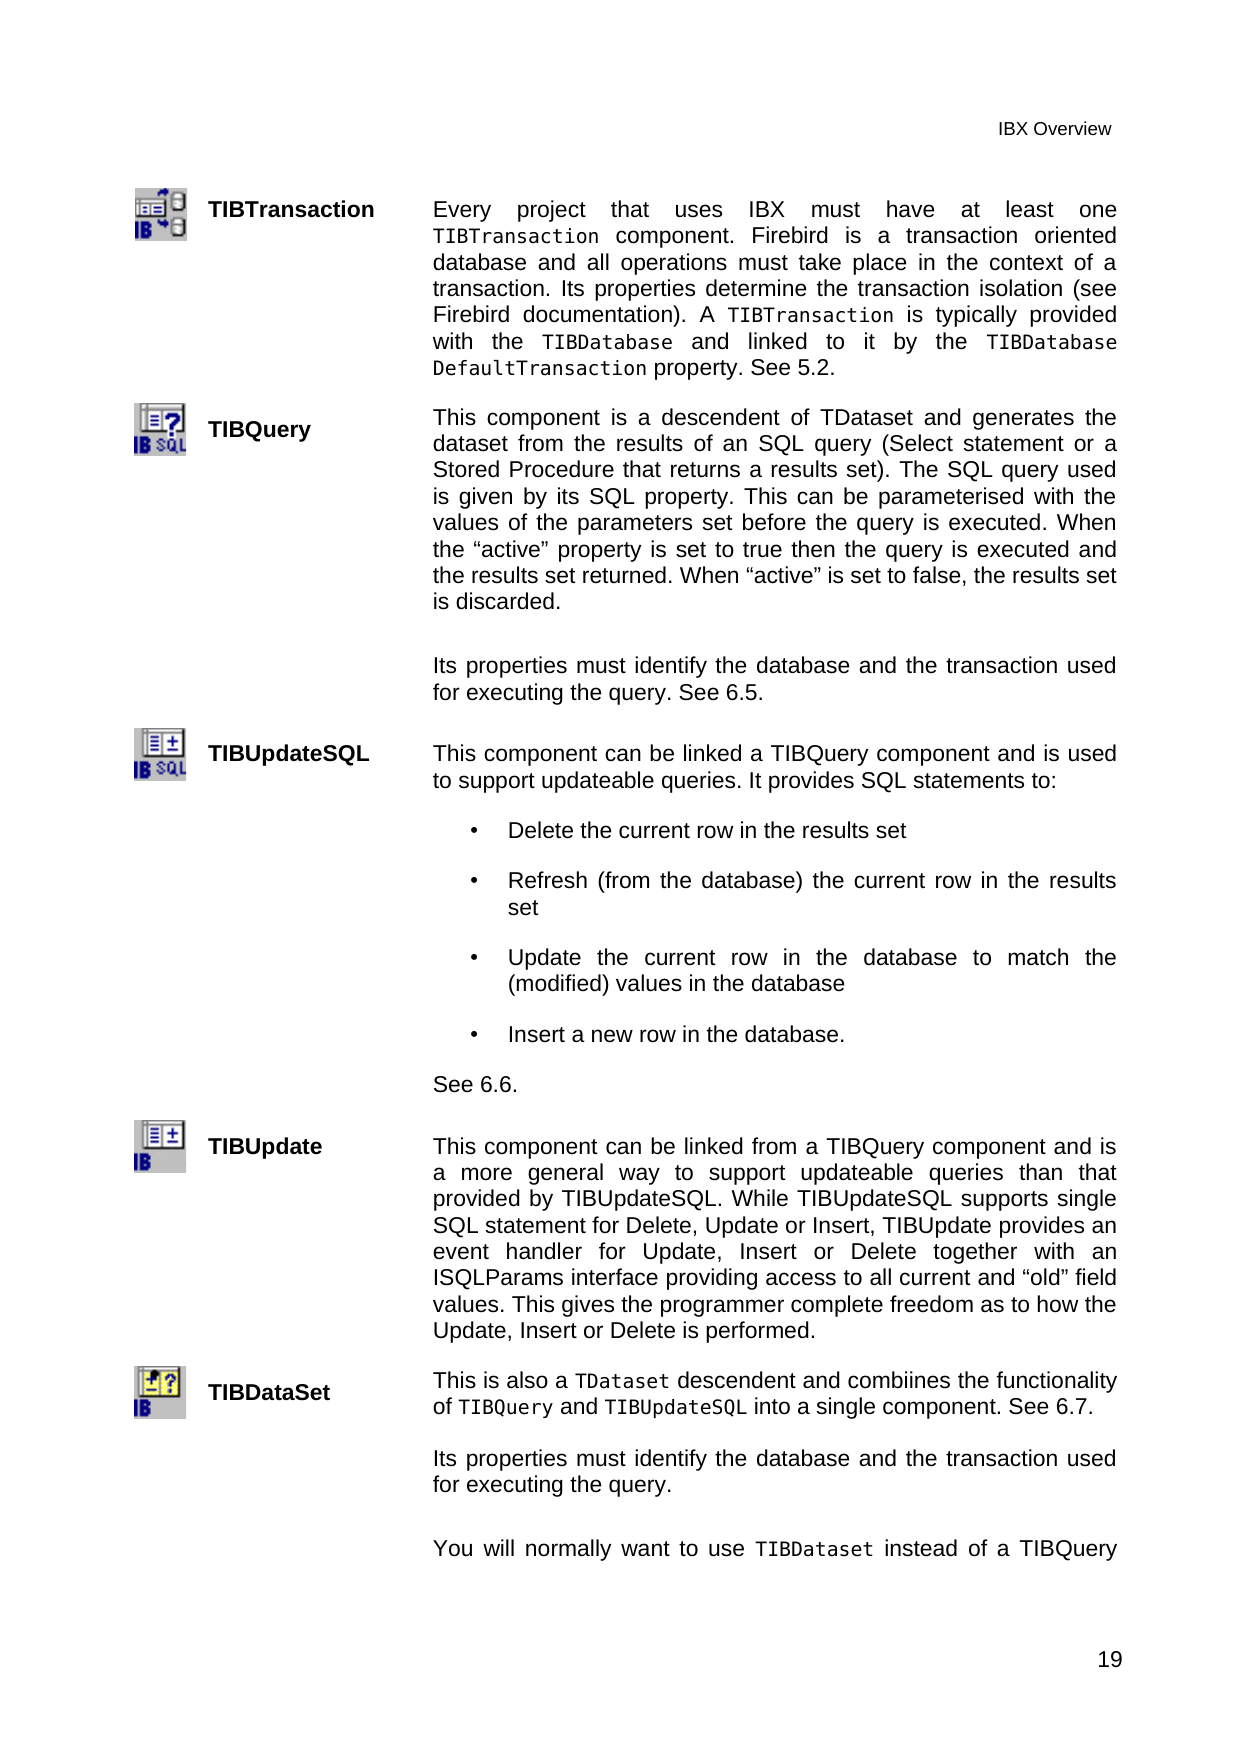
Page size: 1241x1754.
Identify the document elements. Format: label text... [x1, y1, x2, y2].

picture [134, 1120, 187, 1173]
table_cell [118, 1361, 202, 1567]
table_cell [118, 1115, 202, 1361]
table_cell [118, 723, 202, 1115]
table_cell This is also a TDataset descendent and combiines the functionality of TIBQuery and TIBUpdateSQL into a single component. See 6.7. Its properties must identify the database and the transaction used for executing the query. You will normally want to use TIBDataset instead of a TIBQuery [427, 1361, 1123, 1567]
picture [134, 728, 187, 781]
table_cell This component is a descendent of TDataset and generates the dataset from the results of an SQL query (Select statement or a Stored Procedure that returns a results set). The SQL query used is given by its SQL property. This can be parameterised with the values of the parameters set before the query is executed. When the “active” property is set to true then the query is executed and the results set returned. When “active” is set to false, the results set is discarded. Its properties must identify the database and the transaction used for executing the query. See 6.5. [427, 398, 1123, 722]
table_cell TIBQuery [202, 398, 427, 722]
table_cell This component can be linked from a TIBQuery component and is a more general way to support updateable queries than that provided by TIBUpdateSQL. While TIBUpdateSQL supports single SQL statement for Delete, Update or Insert, TIBUpdate provides an event handler for Update, Insert or Delete together with an ISQLParams interface providing access to all current and “old” field values. This gives the programmer complete freedom as to how the Update, Insert or Delete is performed. [427, 1115, 1123, 1361]
table_cell [118, 398, 202, 722]
picture [135, 188, 188, 241]
table_cell This component can be linked a TIBQuery component and is used to support updateable queries. It provides SQL statements to: Delete the current row in the results set Refresh (from the database) the current row in the results set Update the current row in the database to match the (modified) values in the database Insert a new row in the database. See 6.6. [427, 723, 1123, 1115]
picture [134, 1366, 187, 1419]
table_cell TIBDataSet [202, 1361, 427, 1567]
table_cell [118, 189, 202, 398]
table_cell TIBUpdate [202, 1115, 427, 1361]
table_cell [118, 178, 202, 188]
picture [134, 403, 187, 456]
table_cell Every project that uses IBX must have at least one TIBTransaction component. Firebird is a transaction oriented database and all operations must take place in the context of a transaction. Its properties determine the transaction isolation (see Firebird documentation). A TIBTransaction is typically provided with the TIBDatabase and linked to it by the TIBDatabase DefaultTransaction property. See 5.2. [427, 178, 1123, 398]
table_cell TIBTransaction [202, 178, 427, 398]
table_cell TIBUpdateSQL [202, 723, 427, 1115]
